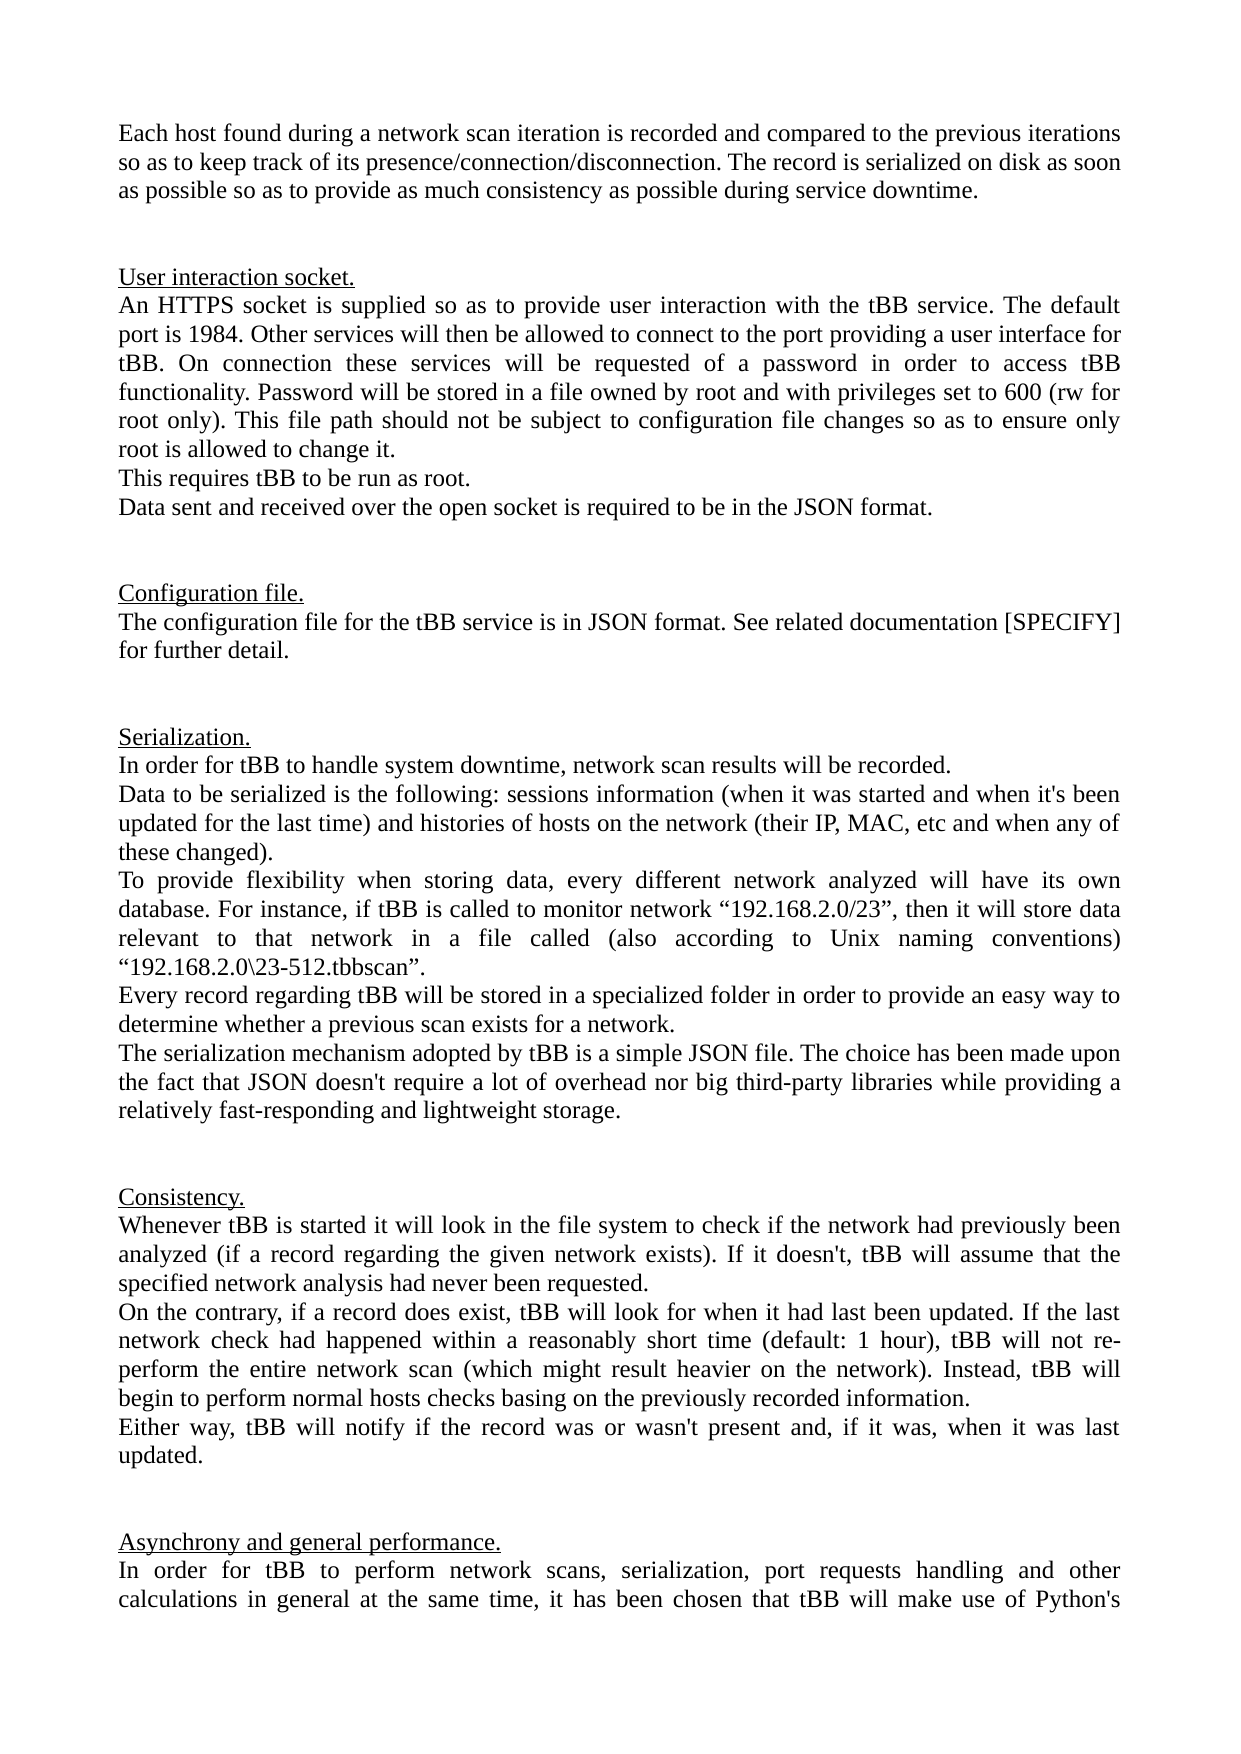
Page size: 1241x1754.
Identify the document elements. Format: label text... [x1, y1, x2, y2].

text Asynchrony and general performance. [118, 1527, 1122, 1556]
text Whenever tBB is started it will look in the file system to check if the network had previously been analyzed (if a record regarding the given network exists). If it doesn't, tBB will assume that the specified network analysis had never been requested. [118, 1211, 1122, 1297]
text On the contrary, if a record does exist, tBB will look for when it had last been updated. If the last network check had happened within a reasonably short time (default: 1 hour), tBB will not re-perform the entire network scan (which might result heavier on the network). Instead, tBB will begin to perform normal hosts checks basing on the previously recorded information. [118, 1297, 1122, 1412]
text Configuration file. [118, 578, 1122, 607]
text Either way, tBB will notify if the record was or wasn't present and, if it was, when it was last updated. [118, 1412, 1122, 1469]
text An HTTPS socket is supplied so as to provide user interaction with the tBB service. The default port is 1984. Other services will then be allowed to connect to the port providing a user interface for tBB. On connection these services will be requested of a password in order to access tBB functionality. Password will be stored in a file owned by root and with privileges set to 600 (rw for root only). This file path should not be subject to configuration file changes so as to ensure only root is allowed to change it. [118, 291, 1122, 463]
text User interaction socket. [118, 262, 1122, 291]
text Serialization. [118, 722, 1122, 751]
text The serialization mechanism adopted by tBB is a simple JSON file. The choice has been made upon the fact that JSON doesn't require a lot of overhead nor big third-party libraries while providing a relatively fast-responding and lightweight storage. [118, 1038, 1122, 1124]
text This requires tBB to be run as root. [118, 463, 1122, 492]
text Data sent and received over the open socket is required to be in the JSON format. [118, 492, 1122, 521]
text In order for tBB to perform network scans, serialization, port requests handling and other calculations in general at the same time, it has been chosen that tBB will make use of Python's [118, 1556, 1122, 1613]
text In order for tBB to handle system downtime, network scan results will be recorded. [118, 751, 1122, 779]
text Consistency. [118, 1182, 1122, 1211]
text To provide flexibility when storing data, every different network analyzed will have its own database. For instance, if tBB is called to monitor network “192.168.2.0/23”, then it will store data relevant to that network in a file called (also according to Unix naming conventions) “192.168.2.0\23-512.tbbscan”. [118, 866, 1122, 981]
text Each host found during a network scan iteration is recorded and compared to the previous iterations so as to keep track of its presence/connection/disconnection. The record is serialized on disk as soon as possible so as to provide as much consistency as possible during service downtime. [118, 118, 1122, 204]
text Every record regarding tBB will be stored in a specialized folder in order to provide an easy way to determine whether a previous scan exists for a network. [118, 981, 1122, 1038]
text Data to be serialized is the following: sessions information (when it was started and when it's been updated for the last time) and histories of hosts on the network (their IP, MAC, etc and when any of these changed). [118, 779, 1122, 866]
text The configuration file for the tBB service is in JSON format. See related documentation [SPECIFY] for further detail. [118, 607, 1122, 664]
